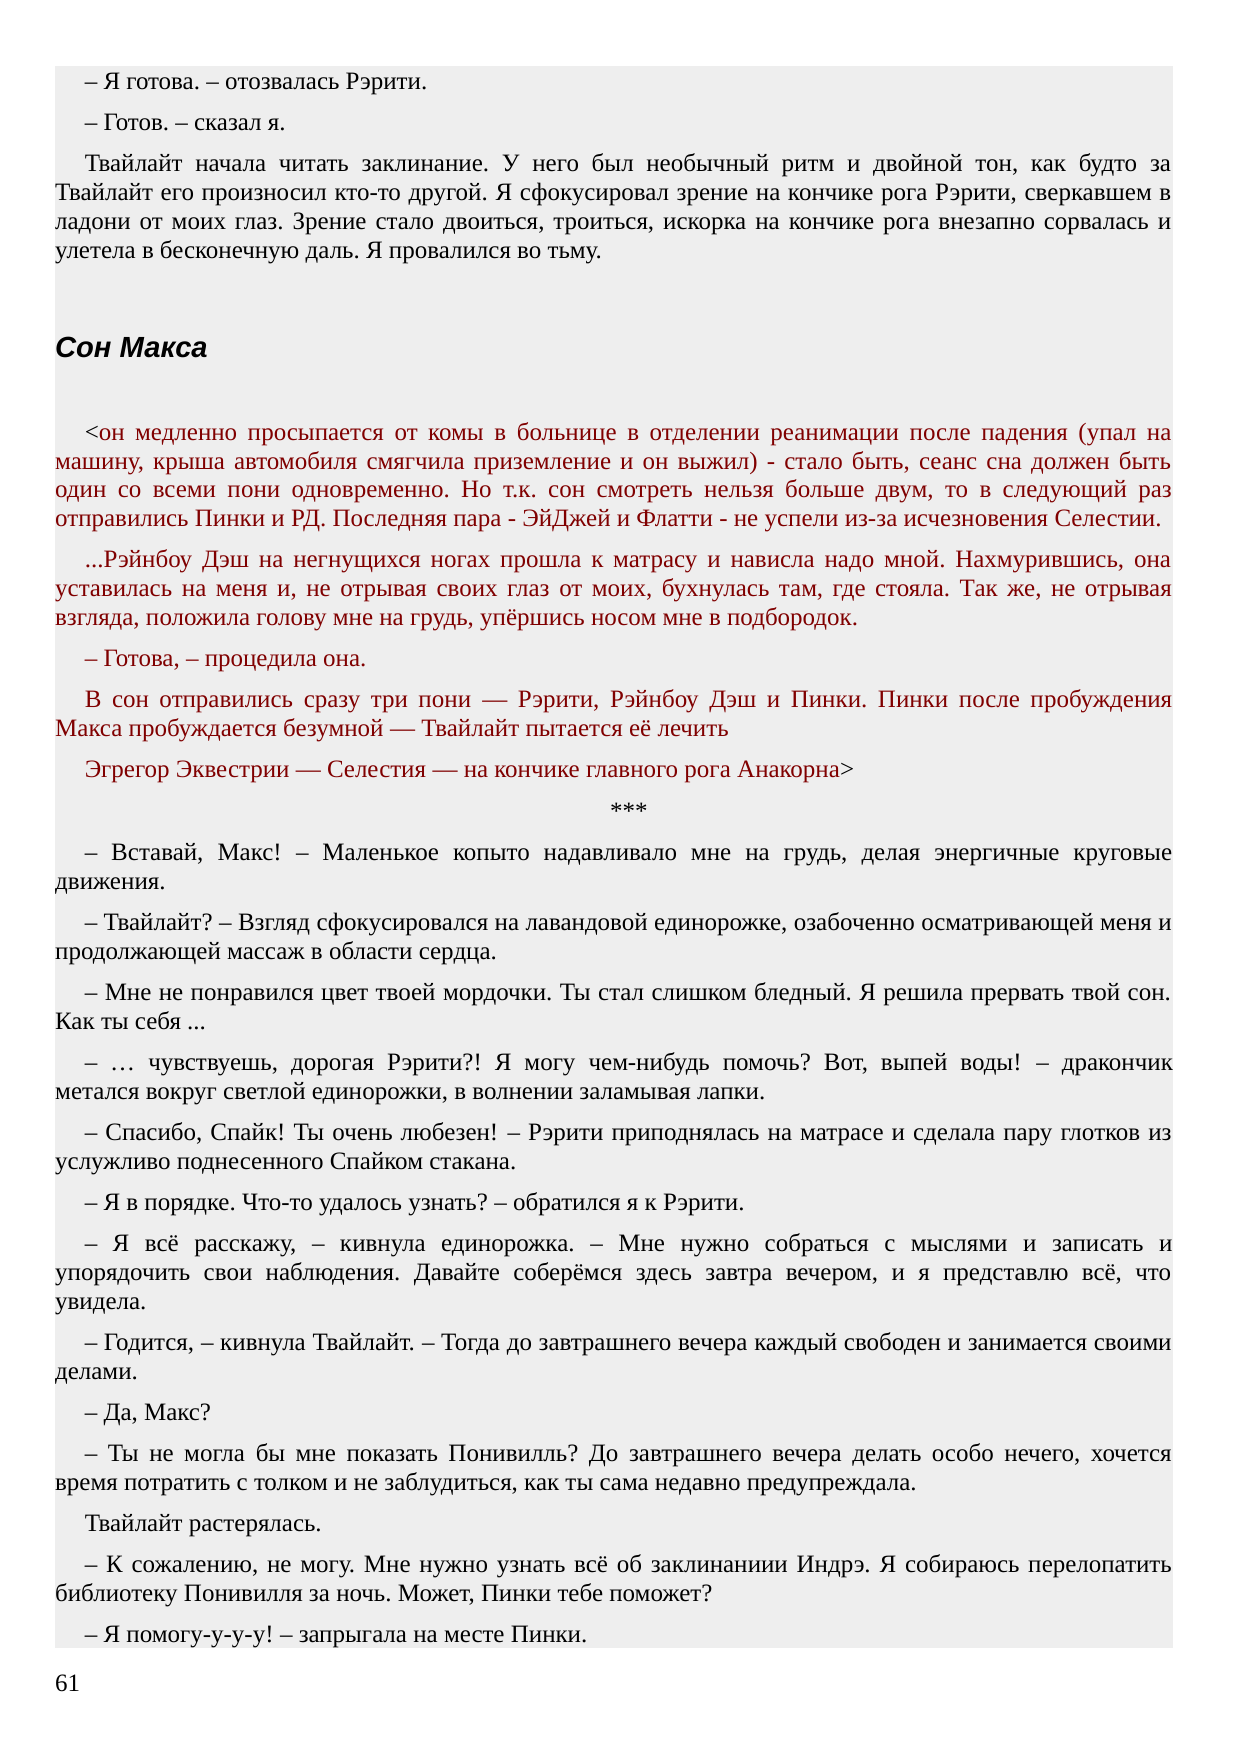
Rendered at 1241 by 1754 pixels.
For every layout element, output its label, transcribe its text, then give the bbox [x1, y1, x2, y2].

text Эгрегор Эквестрии — Селестия — на кончике главного рога Анакорна> [55, 754, 1173, 783]
text Твайлайт растерялась. [55, 1508, 1173, 1537]
text Твайлайт начала читать заклинание. У него был необычный ритм и двойной тон, как будто за Твайлайт его произносил кто-то другой. Я сфокусировал зрение на кончике рога Рэрити, сверкавшем в ладони от моих глаз. Зрение стало двоиться, троиться, искорка на кончике рога внезапно сорвалась и улетела в бесконечную даль. Я провалился во тьму. [55, 148, 1173, 263]
text – Годится, – кивнула Твайлайт. – Тогда до завтрашнего вечера каждый свободен и занимается своими делами. [55, 1327, 1173, 1384]
text – Вставай, Макс! – Маленькое копыто надавливало мне на грудь, делая энергичные круговые движения. [55, 837, 1173, 894]
text – Я готова. – отозвалась Рэрити. [55, 66, 1173, 95]
text – Ты не могла бы мне показать Понивилль? До завтрашнего вечера делать особо нечего, хочется время потратить с толком и не заблудиться, как ты сама недавно предупреждала. [55, 1438, 1173, 1496]
text *** [55, 796, 1173, 824]
text <он медленно просыпается от комы в больнице в отделении реанимации после падения (упал на машину, крыша автомобиля смягчила приземление и он выжил) - стало быть, сеанс сна должен быть один со всеми пони одновременно. Но т.к. сон смотреть нельзя больше двум, то в следующий раз отправились Пинки и РД. Последняя пара - ЭйДжей и Флатти - не успели из-за исчезновения Селестии. [55, 417, 1173, 532]
text – Готов. – сказал я. [55, 107, 1173, 136]
text ...Рэйнбоу Дэш на негнущихся ногах прошла к матрасу и нависла надо мной. Нахмурившись, она уставилась на меня и, не отрывая своих глаз от моих, бухнулась там, где стояла. Так же, не отрывая взгляда, положила голову мне на грудь, упёршись носом мне в подбородок. [55, 544, 1173, 631]
text – Спасибо, Спайк! Ты очень любезен! – Рэрити приподнялась на матрасе и сделала пару глотков из услужливо поднесенного Спайком стакана. [55, 1117, 1173, 1174]
text – Я помогу-у-у-у! – запрыгала на месте Пинки. [55, 1619, 1173, 1648]
text – К сожалению, не могу. Мне нужно узнать всё об заклинаниии Индрэ. Я собираюсь перелопатить библиотеку Понивилля за ночь. Может, Пинки тебе поможет? [55, 1549, 1173, 1607]
text – Я в порядке. Что-то удалось узнать? – обратился я к Рэрити. [55, 1187, 1173, 1216]
text – Мне не понравился цвет твоей мордочки. Ты стал слишком бледный. Я решила прервать твой сон. Как ты себя ... [55, 977, 1173, 1034]
subtitle Сон Макса [55, 330, 1173, 363]
text – Да, Макс? [55, 1397, 1173, 1426]
text – Готова, – процедила она. [55, 643, 1173, 672]
text В сон отправились сразу три пони — Рэрити, Рэйнбоу Дэш и Пинки. Пинки после пробуждения Макса пробуждается безумной — Твайлайт пытается её лечить [55, 684, 1173, 742]
text – … чувствуешь, дорогая Рэрити?! Я могу чем-нибудь помочь? Вот, выпей воды! – дракончик метался вокруг светлой единорожки, в волнении заламывая лапки. [55, 1047, 1173, 1104]
text – Я всё расскажу, – кивнула единорожка. – Мне нужно собраться с мыслями и записать и упорядочить свои наблюдения. Давайте соберёмся здесь завтра вечером, и я представлю всё, что увидела. [55, 1228, 1173, 1314]
text – Твайлайт? – Взгляд сфокусировался на лавандовой единорожке, озабоченно осматривающей меня и продолжающей массаж в области сердца. [55, 907, 1173, 964]
